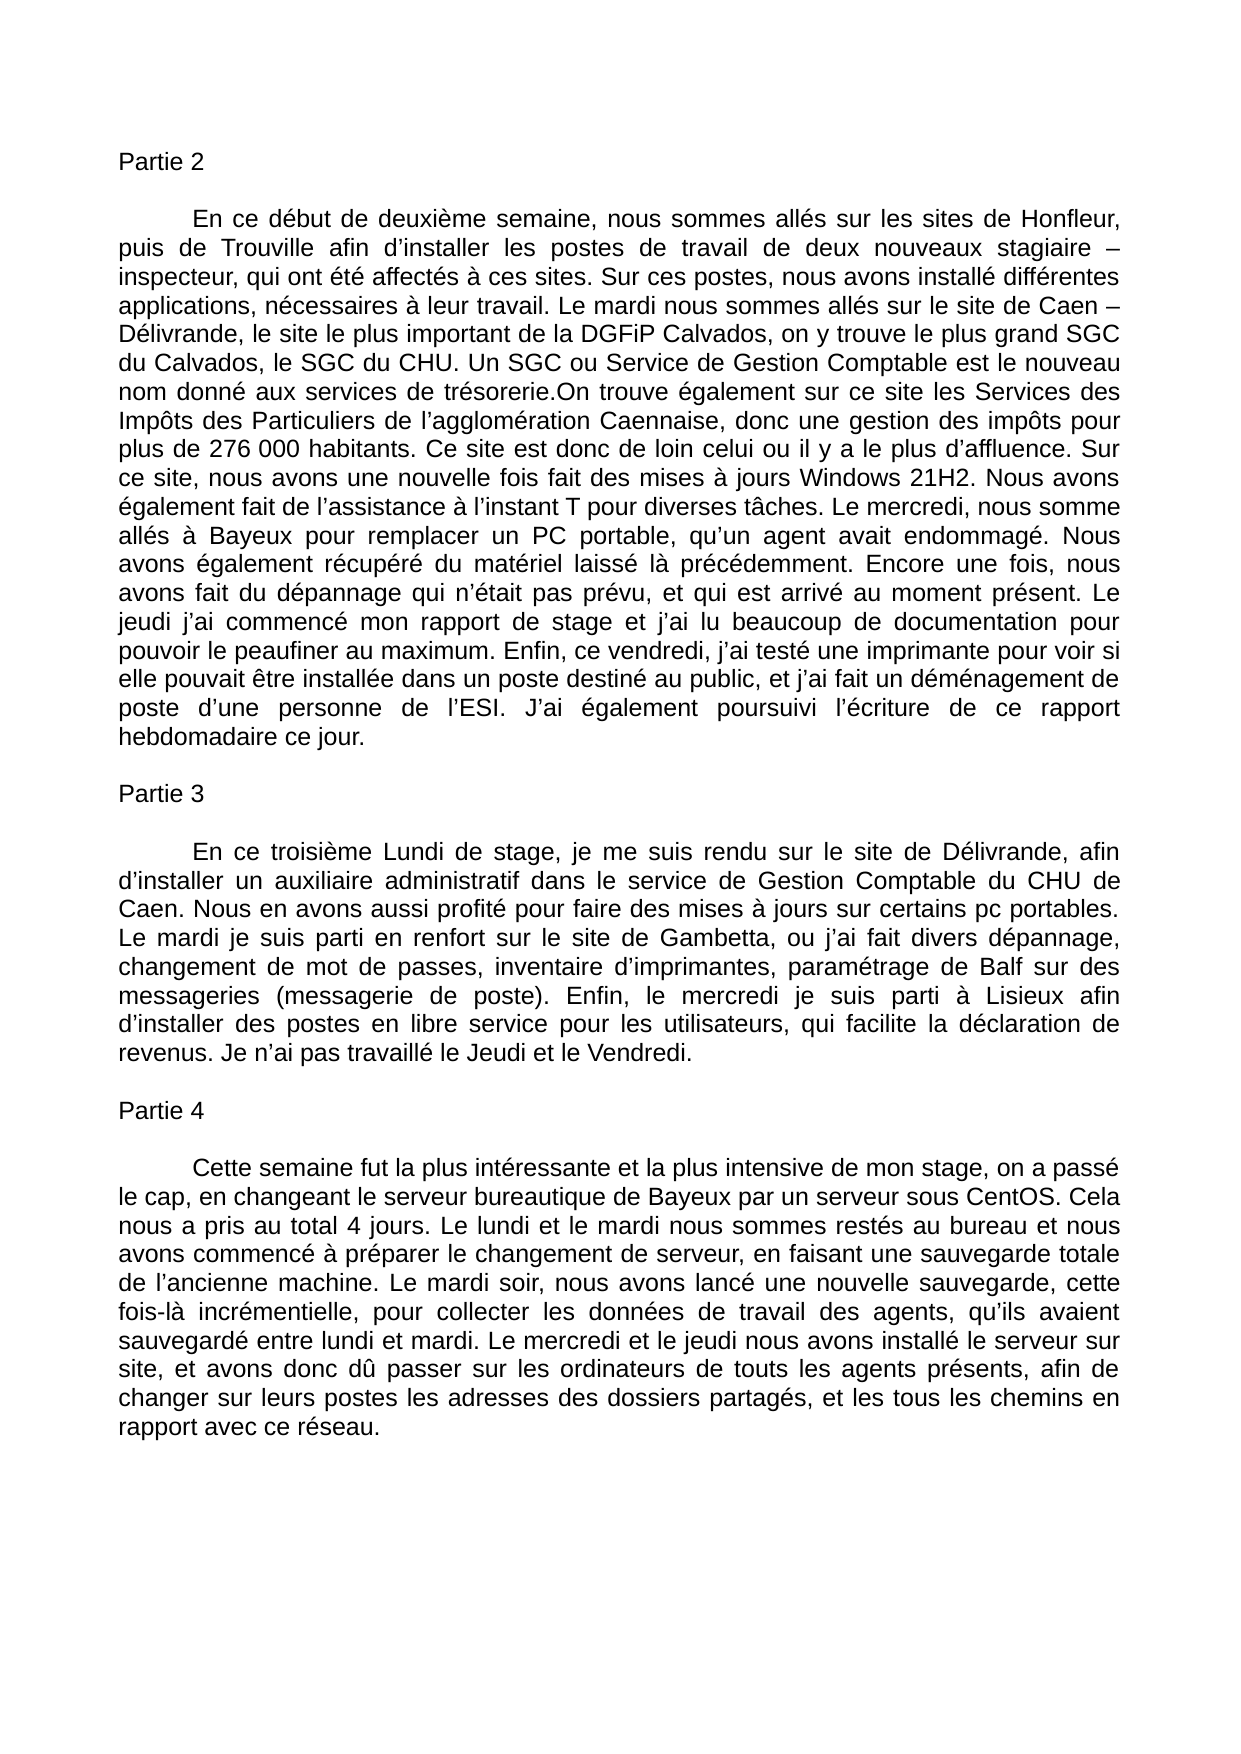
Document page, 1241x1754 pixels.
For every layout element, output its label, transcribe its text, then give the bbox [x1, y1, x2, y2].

text En ce troisième Lundi de stage, je me suis rendu sur le site de Délivrande, afin d’installer un auxiliaire administratif dans le service de Gestion Comptable du CHU de Caen. Nous en avons aussi profité pour faire des mises à jours sur certains pc portables. Le mardi je suis parti en renfort sur le site de Gambetta, ou j’ai fait divers dépannage, changement de mot de passes, inventaire d’imprimantes, paramétrage de Balf sur des messageries (messagerie de poste). Enfin, le mercredi je suis parti à Lisieux afin d’installer des postes en libre service pour les utilisateurs, qui facilite la déclaration de revenus. Je n’ai pas travaillé le Jeudi et le Vendredi. [118, 837, 1122, 1067]
text Partie 4 [118, 1096, 1122, 1124]
text Partie 2 [118, 147, 1122, 176]
text Cette semaine fut la plus intéressante et la plus intensive de mon stage, on a passé le cap, en changeant le serveur bureautique de Bayeux par un serveur sous CentOS. Cela nous a pris au total 4 jours. Le lundi et le mardi nous sommes restés au bureau et nous avons commencé à préparer le changement de serveur, en faisant une sauvegarde totale de l’ancienne machine. Le mardi soir, nous avons lancé une nouvelle sauvegarde, cette fois-là incrémentielle, pour collecter les données de travail des agents, qu’ils avaient sauvegardé entre lundi et mardi. Le mercredi et le jeudi nous avons installé le serveur sur site, et avons donc dû passer sur les ordinateurs de touts les agents présents, afin de changer sur leurs postes les adresses des dossiers partagés, et les tous les chemins en rapport avec ce réseau. [118, 1153, 1122, 1441]
text En ce début de deuxième semaine, nous sommes allés sur les sites de Honfleur, puis de Trouville afin d’installer les postes de travail de deux nouveaux stagiaire – inspecteur, qui ont été affectés à ces sites. Sur ces postes, nous avons installé différentes applications, nécessaires à leur travail. Le mardi nous sommes allés sur le site de Caen – Délivrande, le site le plus important de la DGFiP Calvados, on y trouve le plus grand SGC du Calvados, le SGC du CHU. Un SGC ou Service de Gestion Comptable est le nouveau nom donné aux services de trésorerie.On trouve également sur ce site les Services des Impôts des Particuliers de l’agglomération Caennaise, donc une gestion des impôts pour plus de 276 000 habitants. Ce site est donc de loin celui ou il y a le plus d’affluence. Sur ce site, nous avons une nouvelle fois fait des mises à jours Windows 21H2. Nous avons également fait de l’assistance à l’instant T pour diverses tâches. Le mercredi, nous somme allés à Bayeux pour remplacer un PC portable, qu’un agent avait endommagé. Nous avons également récupéré du matériel laissé là précédemment. Encore une fois, nous avons fait du dépannage qui n’était pas prévu, et qui est arrivé au moment présent. Le jeudi j’ai commencé mon rapport de stage et j’ai lu beaucoup de documentation pour pouvoir le peaufiner au maximum. Enfin, ce vendredi, j’ai testé une imprimante pour voir si elle pouvait être installée dans un poste destiné au public, et j’ai fait un déménagement de poste d’une personne de l’ESI. J’ai également poursuivi l’écriture de ce rapport hebdomadaire ce jour. [118, 204, 1122, 751]
text Partie 3 [118, 779, 1122, 808]
